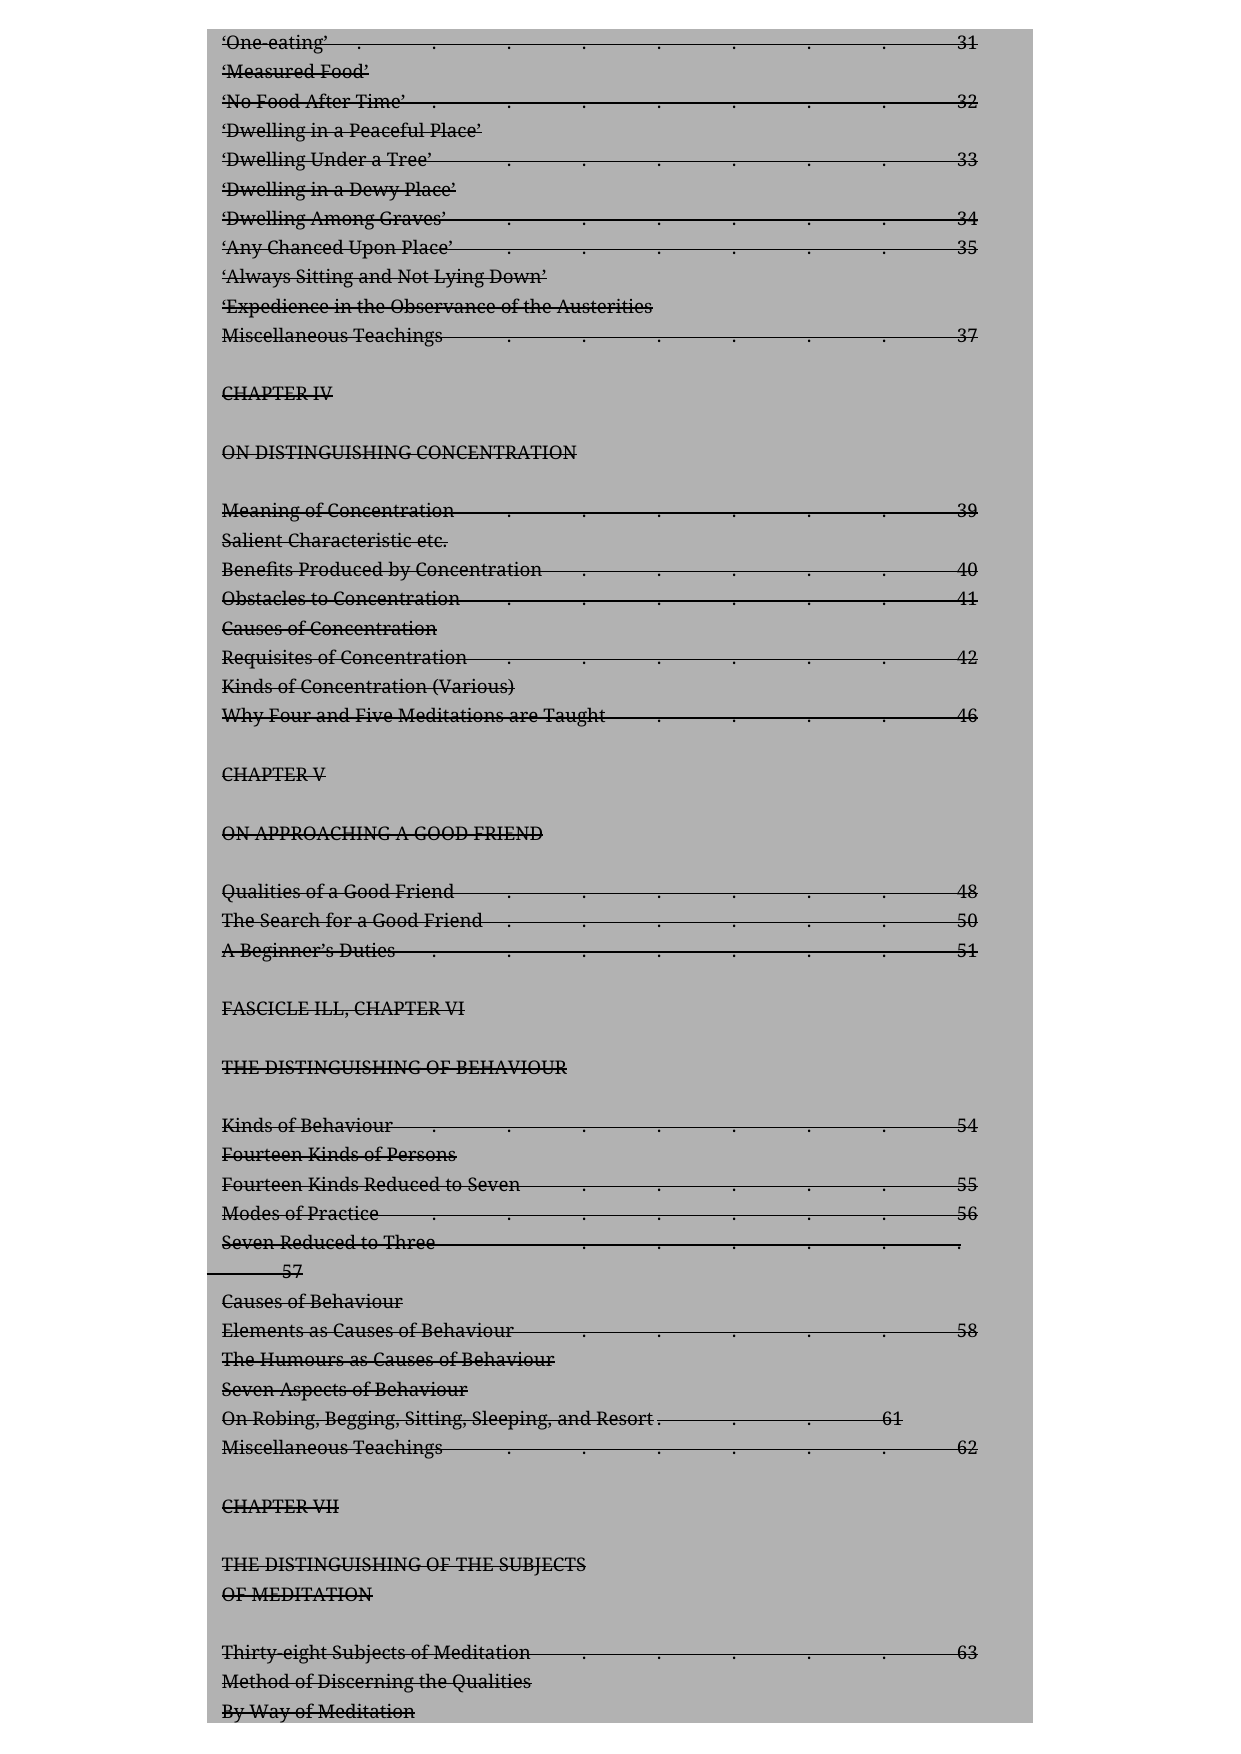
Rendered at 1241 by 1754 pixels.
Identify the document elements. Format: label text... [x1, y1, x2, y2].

text ON APPROACHING A GOOD FRIEND [207, 820, 1033, 845]
text A Beginner’s Duties . . . . . . . 51 [207, 937, 1033, 962]
text Why Four and Five Meditations are Taught . . . . 46 [207, 703, 1033, 728]
text Kinds of Concentration (Various) [207, 673, 1033, 699]
text CHAPTER VII [207, 1493, 1033, 1518]
text Seven Reduced to Three . . . . . . 57 [207, 1229, 1033, 1284]
text ‘Always Sitting and Not Lying Down’ [207, 264, 1033, 289]
text ‘Expedience in the Observance of the Austerities [207, 293, 1033, 318]
text Thirty-eight Subjects of Meditation . . . . . 63 [207, 1639, 1033, 1665]
text FASCICLE ILL, CHAPTER VI [207, 995, 1033, 1021]
text By Way of Meditation [207, 1698, 1033, 1723]
text Miscellaneous Teachings . . . . . . 37 [207, 322, 1033, 348]
text ‘Dwelling Under a Tree’ . . . . . . 33 [207, 147, 1033, 172]
text ‘Dwelling Among Graves’ . . . . . . 34 [207, 205, 1033, 231]
text Causes of Behaviour [207, 1288, 1033, 1314]
text Qualities of a Good Friend . . . . . . 48 [207, 878, 1033, 904]
text ON DISTINGUISHING CONCENTRATION [207, 439, 1033, 465]
text On Robing, Begging, Sitting, Sleeping, and Resort . . . 61 [207, 1405, 1033, 1431]
text Seven Aspects of Behaviour [207, 1376, 1033, 1401]
text Causes of Concentration [207, 615, 1033, 640]
text Modes of Practice . . . . . . . 56 [207, 1200, 1033, 1226]
text OF MEDITATION [207, 1581, 1033, 1606]
text Miscellaneous Teachings . . . . . . 62 [207, 1434, 1033, 1460]
text Meaning of Concentration . . . . . . 39 [207, 498, 1033, 523]
text Elements as Causes of Behaviour . . . . . 58 [207, 1317, 1033, 1343]
text ‘No Food After Time’ . . . . . . . 32 [207, 88, 1033, 113]
text Fourteen Kinds Reduced to Seven . . . . . 55 [207, 1171, 1033, 1197]
text ‘Any Chanced Upon Place’ . . . . . . 35 [207, 234, 1033, 260]
text The Search for a Good Friend . . . . . . 50 [207, 908, 1033, 933]
text THE DISTINGUISHING OF BEHAVIOUR [207, 1054, 1033, 1079]
text Obstacles to Concentration . . . . . . 41 [207, 586, 1033, 611]
text ‘Measured Food’ [207, 59, 1033, 84]
text CHAPTER IV [207, 381, 1033, 406]
text ‘One-eating’ . . . . . . . . 31 [207, 29, 1033, 55]
text Salient Characteristic etc. [207, 527, 1033, 553]
text THE DISTINGUISHING OF THE SUBJECTS [207, 1552, 1033, 1577]
text Requisites of Concentration . . . . . . 42 [207, 644, 1033, 670]
text ‘Dwelling in a Peaceful Place’ [207, 117, 1033, 143]
text ‘Dwelling in a Dewy Place’ [207, 176, 1033, 201]
text Benefits Produced by Concentration . . . . . 40 [207, 556, 1033, 582]
text Kinds of Behaviour . . . . . . . 54 [207, 1112, 1033, 1138]
text Method of Discerning the Qualities [207, 1669, 1033, 1694]
text The Humours as Causes of Behaviour [207, 1347, 1033, 1372]
text CHAPTER V [207, 761, 1033, 787]
text Fourteen Kinds of Persons [207, 1142, 1033, 1167]
